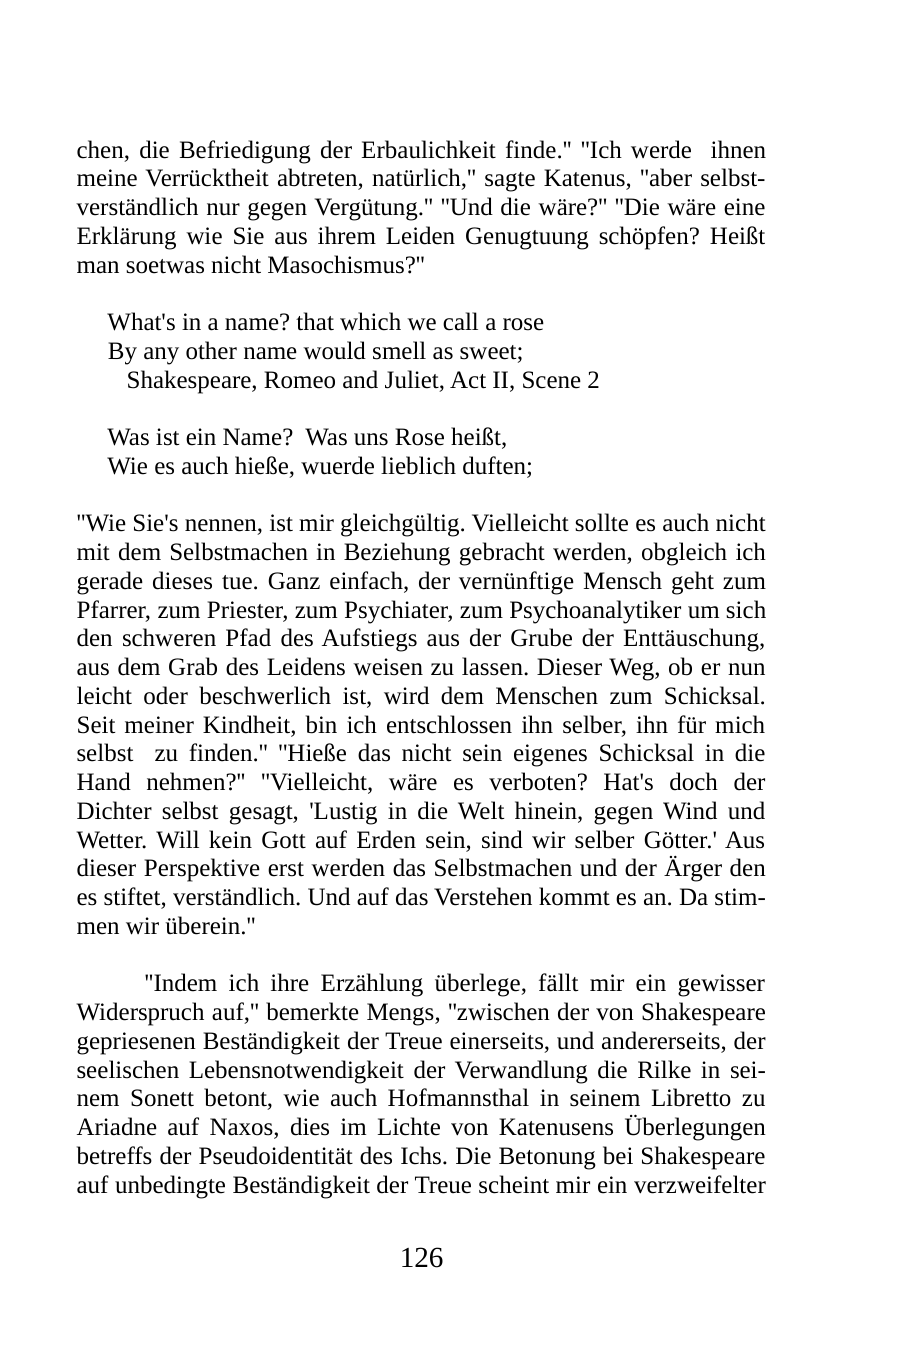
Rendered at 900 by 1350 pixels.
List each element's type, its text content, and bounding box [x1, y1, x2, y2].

text ''Indem ich ihre Erzählung überlege, fällt mir ein gewisser Widerspruch auf,'' bemerkte Mengs, ''zwischen der von Shakespeare gepriesenen Beständigkeit der Treue einerseits, und andererseits, der seelischen Lebensnotwendigkeit der Verwandlung die Rilke in sei-nem Sonett betont, wie auch Hofmannsthal in seinem Libretto zu Ariadne auf Naxos, dies im Lichte von Katenusens Überlegungen betreffs der Pseudoidentität des Ichs. Die Betonung bei Shakespeare auf unbedingte Beständigkeit der Treue scheint mir ein verzweifelter [76, 968, 766, 1198]
text By any other name would smell as sweet; [76, 336, 766, 365]
text Shakespeare, Romeo and Juliet, Act II, Scene 2 [76, 365, 766, 393]
text Was ist ein Name? Was uns Rose heißt, [76, 422, 766, 451]
text Wie es auch hieße, wuerde lieblich duften; [76, 451, 766, 480]
text chen, die Befriedigung der Erbaulichkeit finde.'' ''Ich werde ihnen meine Verrücktheit abtreten, natürlich,'' sagte Katenus, ''aber selbst-verständlich nur gegen Vergütung.'' ''Und die wäre?'' ''Die wäre eine Erklärung wie Sie aus ihrem Leiden Genugtuung schöpfen? Heißt man soetwas nicht Masochismus?'' [76, 135, 766, 278]
text ''Wie Sie's nennen, ist mir gleichgültig. Vielleicht sollte es auch nicht mit dem Selbstmachen in Beziehung gebracht werden, obgleich ich gerade dieses tue. Ganz einfach, der vernünftige Mensch geht zum Pfarrer, zum Priester, zum Psychiater, zum Psychoanalytiker um sich den schweren Pfad des Aufstiegs aus der Grube der Enttäuschung, aus dem Grab des Leidens weisen zu lassen. Dieser Weg, ob er nun leicht oder beschwerlich ist, wird dem Menschen zum Schicksal. Seit meiner Kindheit, bin ich entschlossen ihn selber, ihn für mich selbst zu finden.'' ''Hieße das nicht sein eigenes Schicksal in die Hand nehmen?'' ''Vielleicht, wäre es verboten? Hat's doch der Dichter selbst gesagt, 'Lustig in die Welt hinein, gegen Wind und Wetter. Will kein Gott auf Erden sein, sind wir selber Götter.' Aus dieser Perspektive erst werden das Selbstmachen und der Ärger den es stiftet, verständlich. Und auf das Verstehen kommt es an. Da stim-men wir überein.'' [76, 508, 766, 940]
text What's in a name? that which we call a rose [76, 307, 766, 336]
